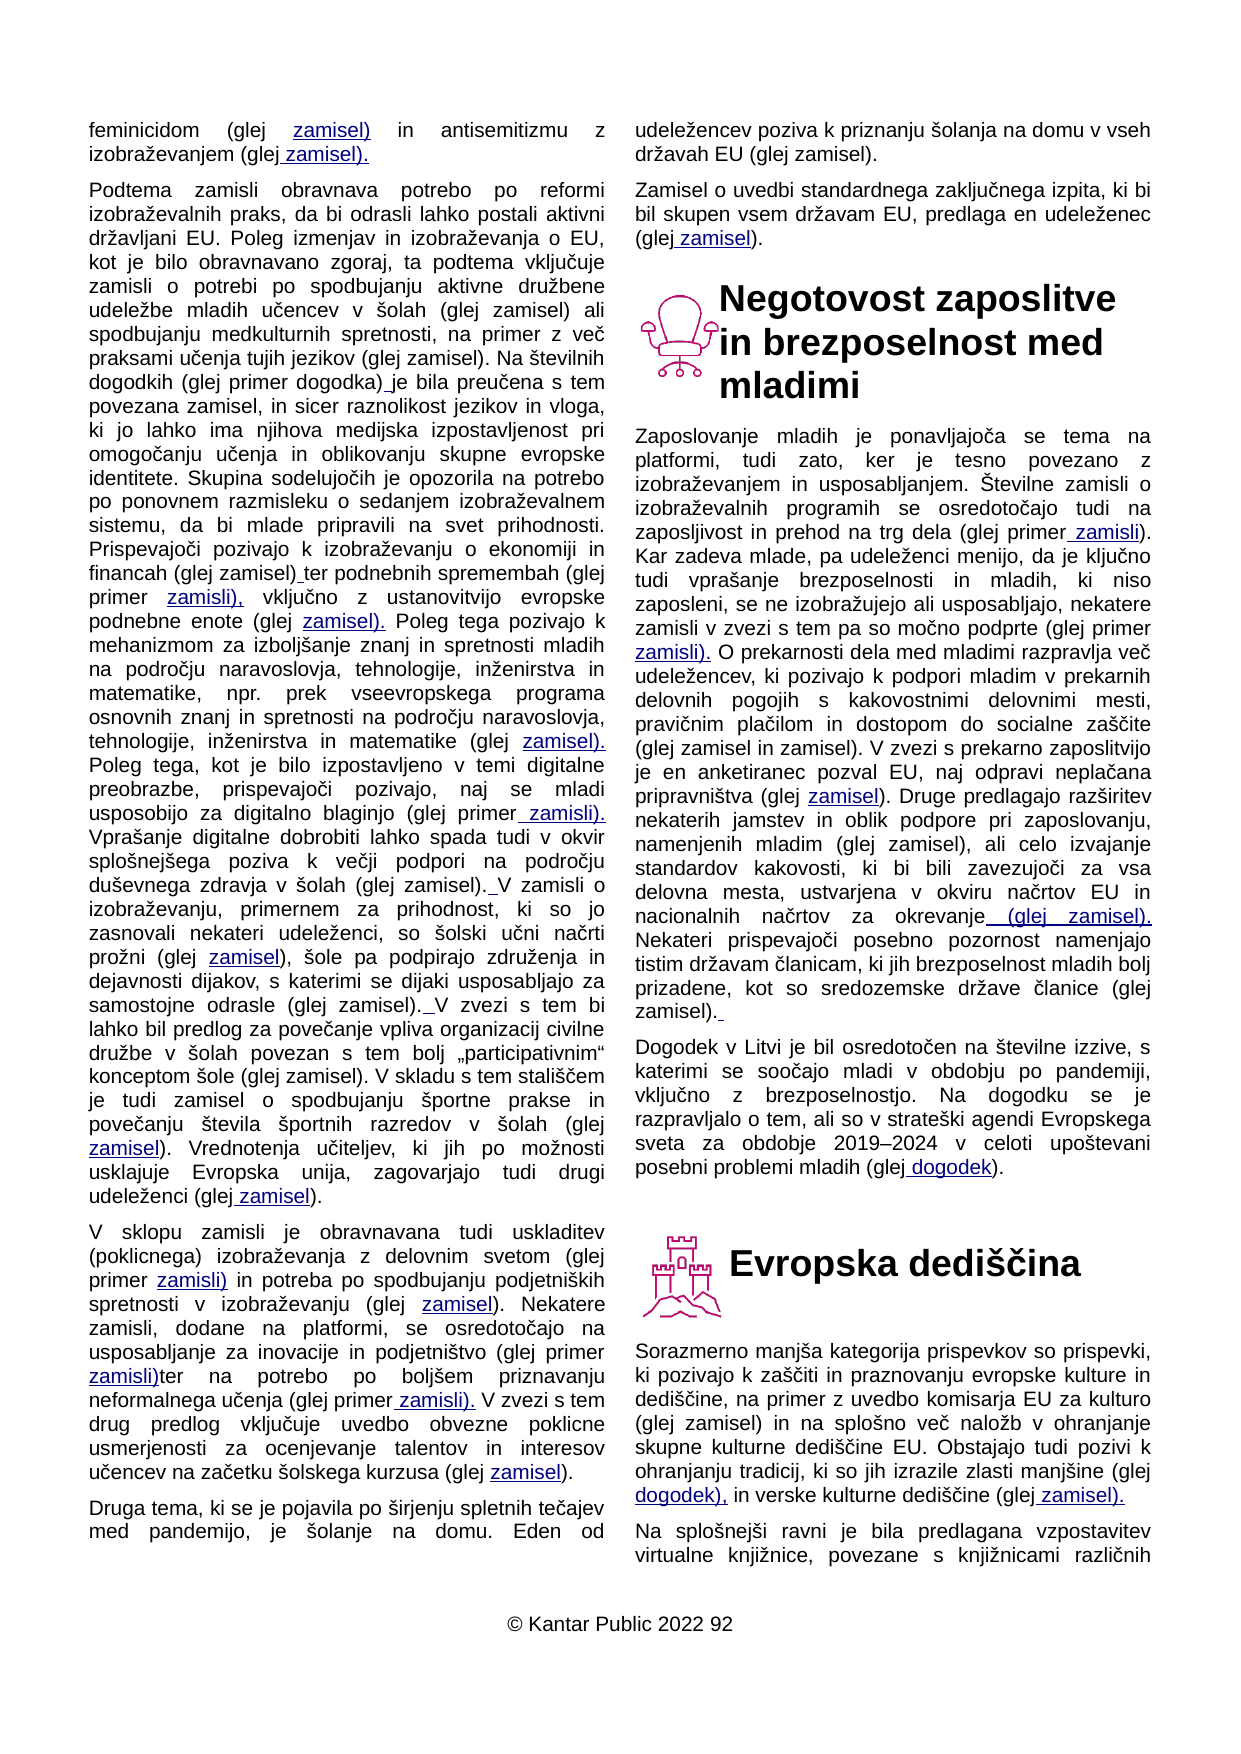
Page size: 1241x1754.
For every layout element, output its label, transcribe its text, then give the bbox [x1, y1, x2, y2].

picture [640, 295, 719, 377]
subtitle Evropska dediščina [729, 1242, 1152, 1285]
text udeležencev poziva k priznanju šolanja na domu v vseh državah EU (glej zamisel). [635, 118, 1152, 166]
text Sorazmerno manjša kategorija prispevkov so prispevki, ki pozivajo k zaščiti in praznovanju evropske kulture in dediščine, na primer z uvedbo komisarja EU za kulturo (glej zamisel) in na splošno več naložb v ohranjanje skupne kulturne dediščine EU. Obstajajo tudi pozivi k ohranjanju tradicij, ki so jih izrazile zlasti manjšine (glej dogodek), in verske kulturne dediščine (glej zamisel). [635, 1339, 1152, 1507]
text Na splošnejši ravni je bila predlagana vzpostavitev virtualne knjižnice, povezane s knjižnicami različnih [635, 1518, 1152, 1566]
picture [635, 1230, 729, 1324]
text Podtema zamisli obravnava potrebo po reformi izobraževalnih praks, da bi odrasli lahko postali aktivni državljani EU. Poleg izmenjav in izobraževanja o EU, kot je bilo obravnavano zgoraj, ta podtema vključuje zamisli o potrebi po spodbujanju aktivne družbene udeležbe mladih učencev v šolah (glej zamisel) ali spodbujanju medkulturnih spretnosti, na primer z več praksami učenja tujih jezikov (glej zamisel). Na številnih dogodkih (glej primer dogodka) je bila preučena s tem povezana zamisel, in sicer raznolikost jezikov in vloga, ki jo lahko ima njihova medijska izpostavljenost pri omogočanju učenja in oblikovanju skupne evropske identitete. Skupina sodelujočih je opozorila na potrebo po ponovnem razmisleku o sedanjem izobraževalnem sistemu, da bi mlade pripravili na svet prihodnosti. Prispevajoči pozivajo k izobraževanju o ekonomiji in financah (glej zamisel) ter podnebnih spremembah (glej primer zamisli), vključno z ustanovitvijo evropske podnebne enote (glej zamisel). Poleg tega pozivajo k mehanizmom za izboljšanje znanj in spretnosti mladih na področju naravoslovja, tehnologije, inženirstva in matematike, npr. prek vseevropskega programa osnovnih znanj in spretnosti na področju naravoslovja, tehnologije, inženirstva in matematike (glej zamisel). Poleg tega, kot je bilo izpostavljeno v temi digitalne preobrazbe, prispevajoči pozivajo, naj se mladi usposobijo za digitalno blaginjo (glej primer zamisli). Vprašanje digitalne dobrobiti lahko spada tudi v okvir splošnejšega poziva k večji podpori na področju duševnega zdravja v šolah (glej zamisel). V zamisli o izobraževanju, primernem za prihodnost, ki so jo zasnovali nekateri udeleženci, so šolski učni načrti prožni (glej zamisel), šole pa podpirajo združenja in dejavnosti dijakov, s katerimi se dijaki usposabljajo za samostojne odrasle (glej zamisel). V zvezi s tem bi lahko bil predlog za povečanje vpliva organizacij civilne družbe v šolah povezan s tem bolj „participativnim“ konceptom šole (glej zamisel). V skladu s tem stališčem je tudi zamisel o spodbujanju športne prakse in povečanju števila športnih razredov v šolah (glej zamisel). Vrednotenja učiteljev, ki jih po možnosti usklajuje Evropska unija, zagovarjajo tudi drugi udeleženci (glej zamisel). [88, 178, 605, 1208]
subtitle Negotovost zaposlitve in brezposelnost med mladimi [635, 277, 1152, 406]
text Zamisel o uvedbi standardnega zaključnega izpita, ki bi bil skupen vsem državam EU, predlaga en udeleženec (glej zamisel). [635, 178, 1152, 250]
text Dogodek v Litvi je bil osredotočen na številne izzive, s katerimi se soočajo mladi v obdobju po pandemiji, vključno z brezposelnostjo. Na dogodku se je razpravljalo o tem, ali so v strateški agendi Evropskega sveta za obdobje 2019–2024 v celoti upoštevani posebni problemi mladih (glej dogodek). [635, 1035, 1152, 1179]
text Zaposlovanje mladih je ponavljajoča se tema na platformi, tudi zato, ker je tesno povezano z izobraževanjem in usposabljanjem. Številne zamisli o izobraževalnih programih se osredotočajo tudi na zaposljivost in prehod na trg dela (glej primer zamisli). Kar zadeva mlade, pa udeleženci menijo, da je ključno tudi vprašanje brezposelnosti in mladih, ki niso zaposleni, se ne izobražujejo ali usposabljajo, nekatere zamisli v zvezi s tem pa so močno podprte (glej primer zamisli). O prekarnosti dela med mladimi razpravlja več udeležencev, ki pozivajo k podpori mladim v prekarnih delovnih pogojih s kakovostnimi delovnimi mesti, pravičnim plačilom in dostopom do socialne zaščite (glej zamisel in zamisel). V zvezi s prekarno zaposlitvijo je en anketiranec pozval EU, naj odpravi neplačana pripravništva (glej zamisel). Druge predlagajo razširitev nekaterih jamstev in oblik podpore pri zaposlovanju, namenjenih mladim (glej zamisel), ali celo izvajanje standardov kakovosti, ki bi bili zavezujoči za vsa delovna mesta, ustvarjena v okviru načrtov EU in nacionalnih načrtov za okrevanje (glej zamisel). Nekateri prispevajoči posebno pozornost namenjajo tistim državam članicam, ki jih brezposelnost mladih bolj prizadene, kot so sredozemske države članice (glej zamisel). [635, 424, 1152, 1023]
text feminicidom (glej zamisel) in antisemitizmu z izobraževanjem (glej zamisel). [88, 118, 605, 166]
text Druga tema, ki se je pojavila po širjenju spletnih tečajev med pandemijo, je šolanje na domu. Eden od [88, 1495, 605, 1543]
text V sklopu zamisli je obravnavana tudi uskladitev (poklicnega) izobraževanja z delovnim svetom (glej primer zamisli) in potreba po spodbujanju podjetniških spretnosti v izobraževanju (glej zamisel). Nekatere zamisli, dodane na platformi, se osredotočajo na usposabljanje za inovacije in podjetništvo (glej primer zamisli)ter na potrebo po boljšem priznavanju neformalnega učenja (glej primer zamisli). V zvezi s tem drug predlog vključuje uvedbo obvezne poklicne usmerjenosti za ocenjevanje talentov in interesov učencev na začetku šolskega kurzusa (glej zamisel). [88, 1220, 605, 1483]
